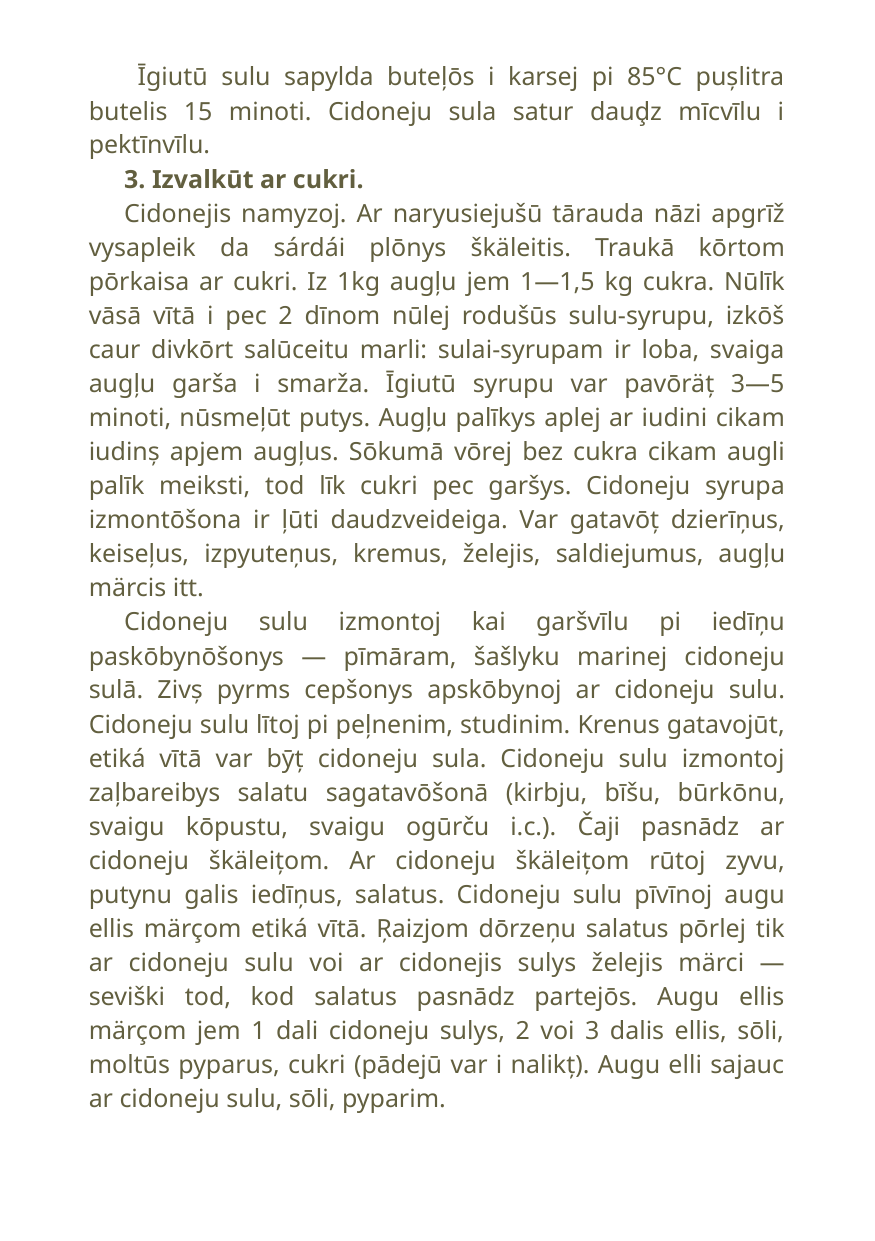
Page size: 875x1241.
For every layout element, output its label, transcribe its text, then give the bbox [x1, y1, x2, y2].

text Cidonejis namyzoj. Ar naryusiejušū tārauda nāzi apgrīž vysapleik da sárdái plōnys škäleitis. Traukā kōrtom pōrkaisa ar cukri. Iz 1kg augļu jem 1—1,5 kg cukra. Nūlīk vāsā vītā i pec 2 dīnom nūlej rodušūs sulu-syrupu, izkōš caur divkōrt salūceitu marli: sulai-syrupam ir loba, svaiga augļu garša i smarža. Īgiutū syrupu var pavōräț 3—5 minoti, nūsmeļūt putys. Augļu palīkys aplej ar iudini cikam iudinș apjem augļus. Sōkumā vōrej bez cukra cikam augli palīk meiksti, tod līk cukri pec garšys. Cidoneju syrupa izmontōšona ir ļūti daudzveideiga. Var gatavōț dzierīņus, keiseļus, izpyuteņus, kremus, želejis, saldiejumus, augļu märcis itt. [88, 195, 786, 604]
text Cidoneju sulu izmontoj kai garšvīlu pi iedīņu paskōbynōšonys — pīmāram, šašlyku marinej cidoneju sulā. Zivș pyrms cepšonys apskōbynoj ar cidoneju sulu. Cidoneju sulu lītoj pi peļnenim, studinim. Krenus gatavojūt, etiká vītā var bȳț cidoneju sula. Cidoneju sulu izmontoj zaļbareibys salatu sagatavōšonā (kirbju, bīšu, būrkōnu, svaigu kōpustu, svaigu ogūrču i.c.). Čaji pasnādz ar cidoneju škäleițom. Ar cidoneju škäleițom rūtoj zyvu, putynu galis iedīņus, salatus. Cidoneju sulu pīvīnoj augu ellis märçom etiká vītā. Ŗaizjom dōrzeņu salatus pōrlej tik ar cidoneju sulu voi ar cidonejis sulys želejis märci — seviški tod, kod salatus pasnādz partejōs. Augu ellis märçom jem 1 dali cidoneju sulys, 2 voi 3 dalis ellis, sōli, moltūs pyparus, cukri (pādejū var i nalikț). Augu elli sajauc ar cidoneju sulu, sōli, pyparim. [88, 604, 786, 1115]
text Īgiutū sulu sapylda buteļōs i karsej pi 85°C pușlitra butelis 15 minoti. Cidoneju sula satur dauḑz mīcvīlu i pektīnvīlu. [88, 59, 786, 161]
text 3. Izvalkūt ar cukri. [88, 161, 786, 195]
